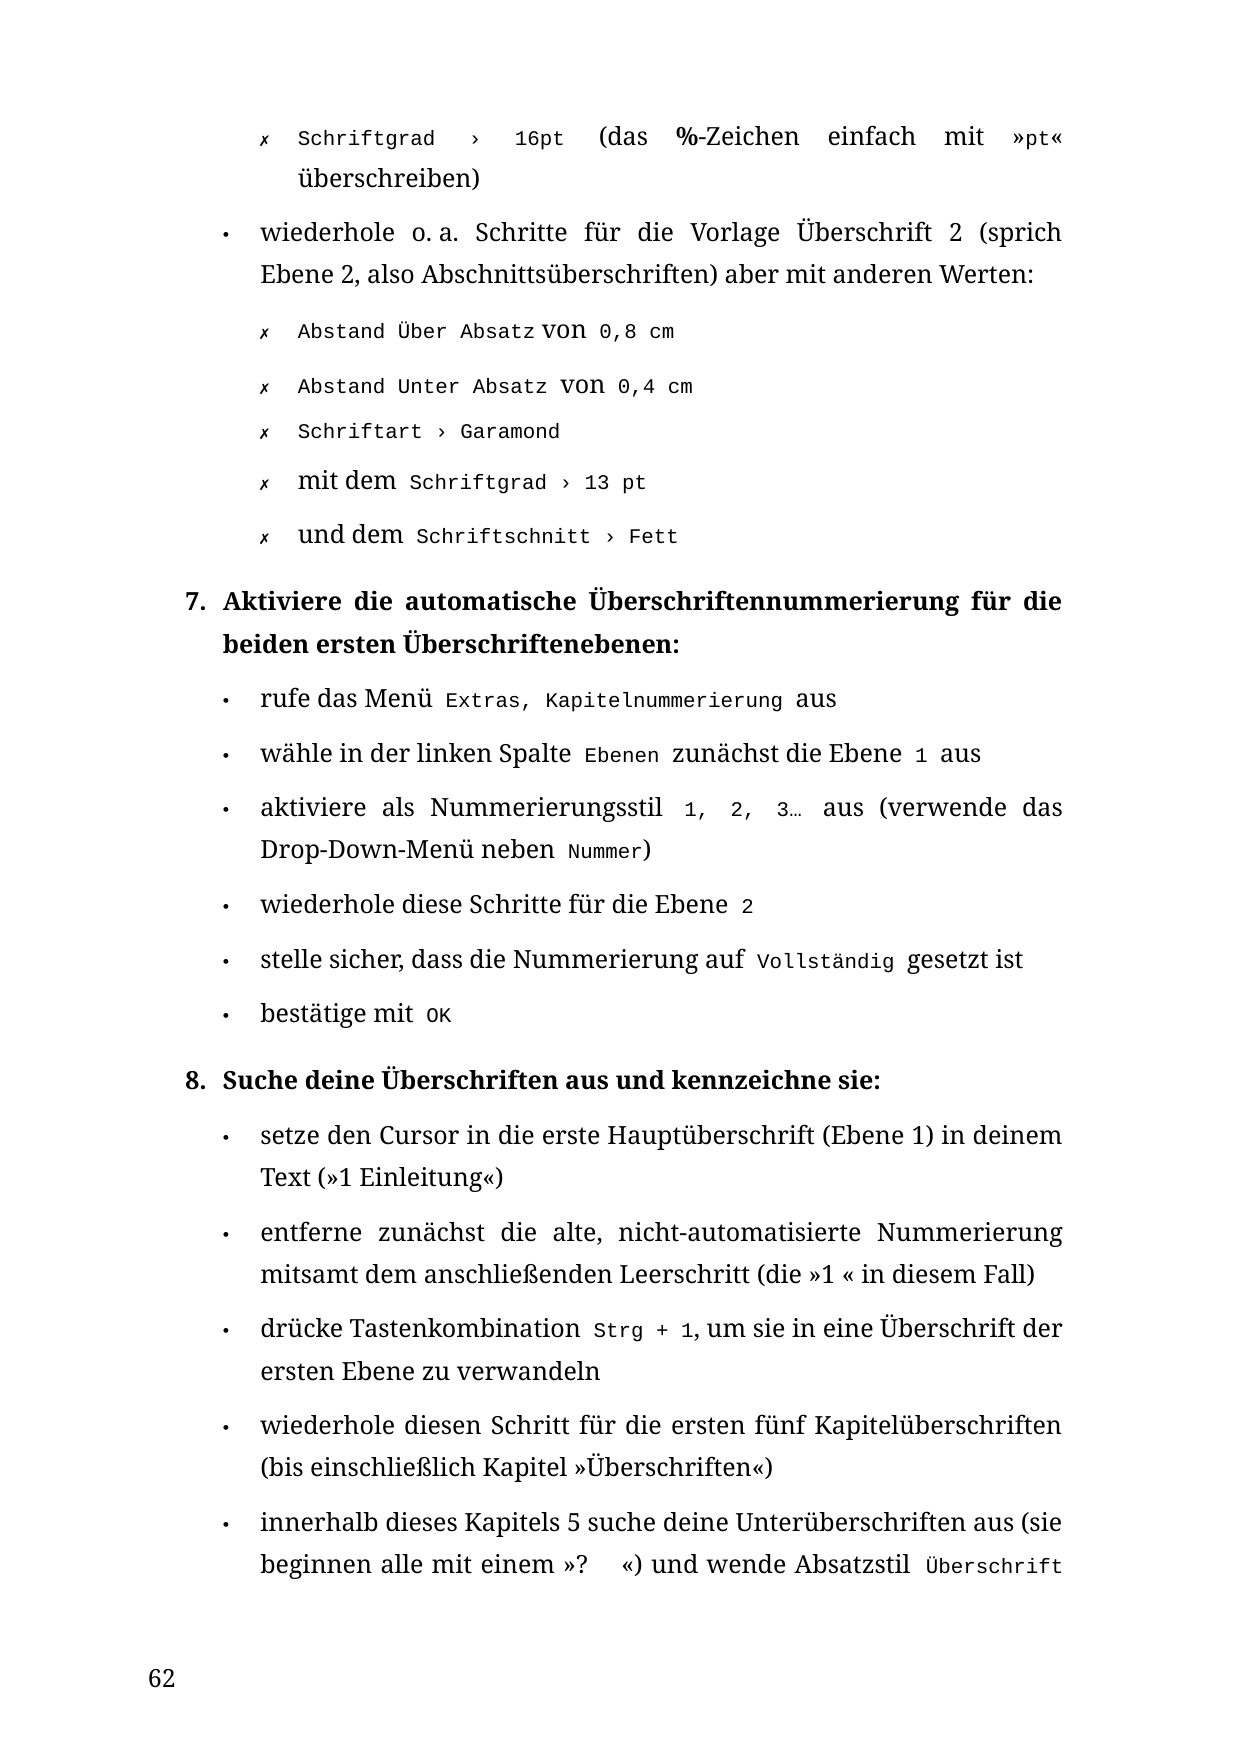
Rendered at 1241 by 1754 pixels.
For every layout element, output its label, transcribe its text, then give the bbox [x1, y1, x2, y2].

list wiederhole o. a. Schritte für die Vorlage Überschrift 2 (sprich Ebene 2, also Abschnittsüberschriften) aber mit anderen Werten: [223, 215, 1063, 291]
list wiederhole diesen Schritt für die ersten fünf Kapitelüberschriften (bis einschließlich Kapitel »Überschriften«) [223, 1408, 1063, 1484]
list Abstand Unter Absatz von 0,4 cm [260, 366, 1063, 400]
list Suche deine Überschriften aus und kennzeichne sie: [185, 1063, 1063, 1097]
list aktiviere als Nummerierungsstil 1, 2, 3… aus (verwende das Drop-Down-Menü neben Nummer) [223, 790, 1063, 866]
list und dem Schriftschnitt › Fett [260, 517, 1063, 551]
list wähle in der linken Spalte Ebenen zunächst die Ebene 1 aus [223, 735, 1063, 769]
list Schriftgrad › 16pt (das %-Zeichen einfach mit »pt« überschreiben) [260, 118, 1063, 194]
list innerhalb dieses Kapitels 5 suche deine Unterüberschriften aus (sie beginnen alle mit einem »? «) und wende Absatzstil Überschrift [223, 1504, 1063, 1581]
list Abstand Über Absatz von 0,8 cm [260, 312, 1063, 346]
list setze den Cursor in die erste Hauptüberschrift (Ebene 1) in deinem Text (»1 Einleitung«) [223, 1117, 1063, 1194]
list drücke Tastenkombination Strg + 1, um sie in eine Überschrift der ersten Ebene zu verwandeln [223, 1311, 1063, 1387]
list wiederhole diese Schritte für die Ebene 2 [223, 887, 1063, 921]
list bestätige mit OK [223, 996, 1063, 1030]
list mit dem Schriftgrad › 13 pt [260, 462, 1063, 497]
list Schriftart › Garamond [260, 421, 1063, 444]
list rufe das Menü Extras, Kapitelnummerierung aus [223, 681, 1063, 715]
list entferne zunächst die alte, nicht-automatisierte Nummerierung mitsamt dem anschließenden Leerschritt (die »1 « in diesem Fall) [223, 1214, 1063, 1291]
list stelle sicher, dass die Nummerierung auf Vollständig gesetzt ist [223, 941, 1063, 975]
list Aktiviere die automatische Überschriftennummerierung für die beiden ersten Überschriftenebenen: [185, 584, 1063, 660]
